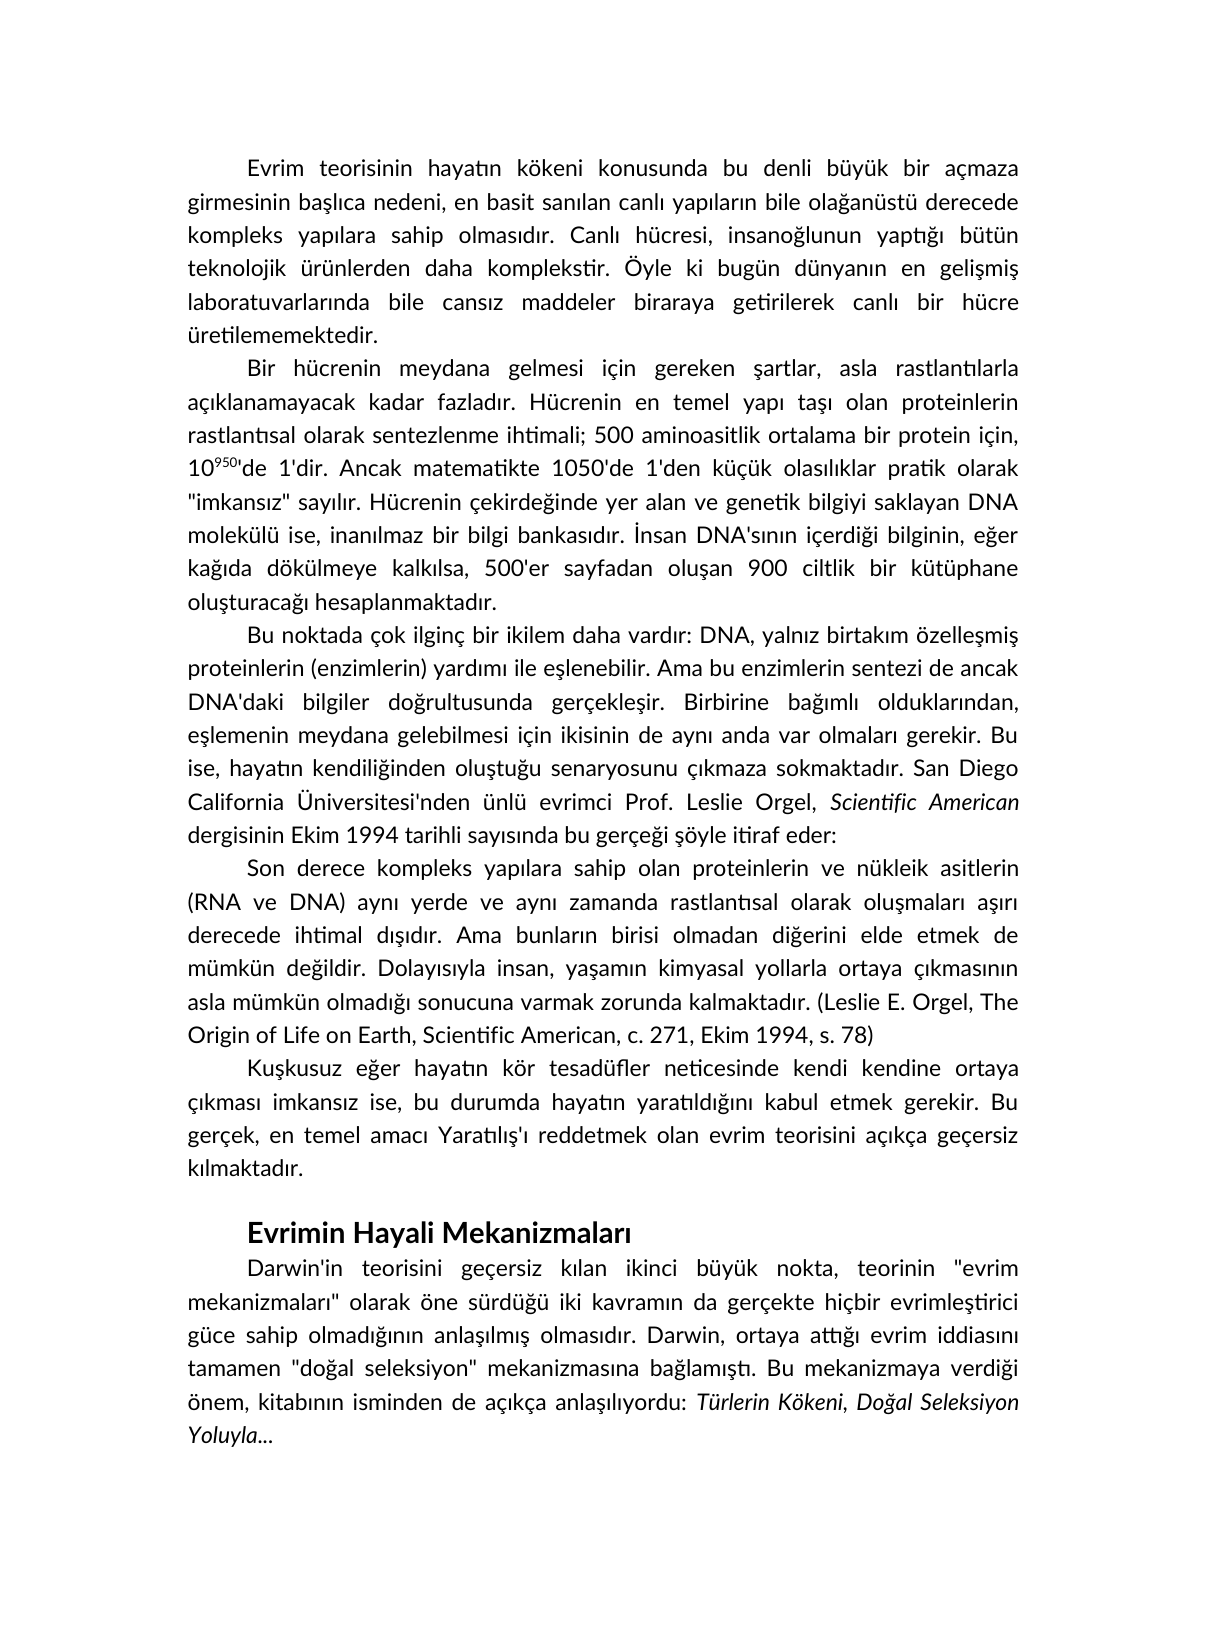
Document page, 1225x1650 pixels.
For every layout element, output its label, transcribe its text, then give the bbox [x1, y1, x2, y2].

text Bir hücrenin meydana gelmesi için gereken şartlar, asla rastlantılarla açıklanamayacak kadar fazladır. Hücrenin en temel yapı taşı olan proteinlerin rastlantısal olarak sentezlenme ihtimali; 500 aminoasitlik ortalama bir protein için, 10950'de 1'dir. Ancak matematikte 1050'de 1'den küçük olasılıklar pratik olarak "imkansız" sayılır. Hücrenin çekirdeğinde yer alan ve genetik bilgiyi saklayan DNA molekülü ise, inanılmaz bir bilgi bankasıdır. İnsan DNA'sının içerdiği bilginin, eğer kağıda dökülmeye kalkılsa, 500'er sayfadan oluşan 900 ciltlik bir kütüphane oluşturacağı hesaplanmaktadır. [187, 350, 1020, 617]
text Evrimin Hayali Mekanizmaları [187, 1217, 1020, 1250]
text Darwin'in teorisini geçersiz kılan ikinci büyük nokta, teorinin "evrim mekanizmaları" olarak öne sürdüğü iki kavramın da gerçekte hiçbir evrimleştirici güce sahip olmadığının anlaşılmış olmasıdır. Darwin, ortaya attığı evrim iddiasını tamamen "doğal seleksiyon" mekanizmasına bağlamıştı. Bu mekanizmaya verdiği önem, kitabının isminden de açıkça anlaşılıyordu: Türlerin Kökeni, Doğal Seleksiyon Yoluyla... [187, 1250, 1020, 1450]
text Kuşkusuz eğer hayatın kör tesadüfler neticesinde kendi kendine ortaya çıkması imkansız ise, bu durumda hayatın yaratıldığını kabul etmek gerekir. Bu gerçek, en temel amacı Yaratılış'ı reddetmek olan evrim teorisini açıkça geçersiz kılmaktadır. [187, 1050, 1020, 1183]
text Son derece kompleks yapılara sahip olan proteinlerin ve nükleik asitlerin (RNA ve DNA) aynı yerde ve aynı zamanda rastlantısal olarak oluşmaları aşırı derecede ihtimal dışıdır. Ama bunların birisi olmadan diğerini elde etmek de mümkün değildir. Dolayısıyla insan, yaşamın kimyasal yollarla ortaya çıkmasının asla mümkün olmadığı sonucuna varmak zorunda kalmaktadır. (Leslie E. Orgel, The Origin of Life on Earth, Scientific American, c. 271, Ekim 1994, s. 78) [187, 850, 1020, 1050]
text Bu noktada çok ilginç bir ikilem daha vardır: DNA, yalnız birtakım özelleşmiş proteinlerin (enzimlerin) yardımı ile eşlenebilir. Ama bu enzimlerin sentezi de ancak DNA'daki bilgiler doğrultusunda gerçekleşir. Birbirine bağımlı olduklarından, eşlemenin meydana gelebilmesi için ikisinin de aynı anda var olmaları gerekir. Bu ise, hayatın kendiliğinden oluştuğu senaryosunu çıkmaza sokmaktadır. San Diego California Üniversitesi'nden ünlü evrimci Prof. Leslie Orgel, Scientific American dergisinin Ekim 1994 tarihli sayısında bu gerçeği şöyle itiraf eder: [187, 617, 1020, 850]
text Evrim teorisinin hayatın kökeni konusunda bu denli büyük bir açmaza girmesinin başlıca nedeni, en basit sanılan canlı yapıların bile olağanüstü derecede kompleks yapılara sahip olmasıdır. Canlı hücresi, insanoğlunun yaptığı bütün teknolojik ürünlerden daha komplekstir. Öyle ki bugün dünyanın en gelişmiş laboratuvarlarında bile cansız maddeler biraraya getirilerek canlı bir hücre üretilememektedir. [187, 150, 1020, 350]
